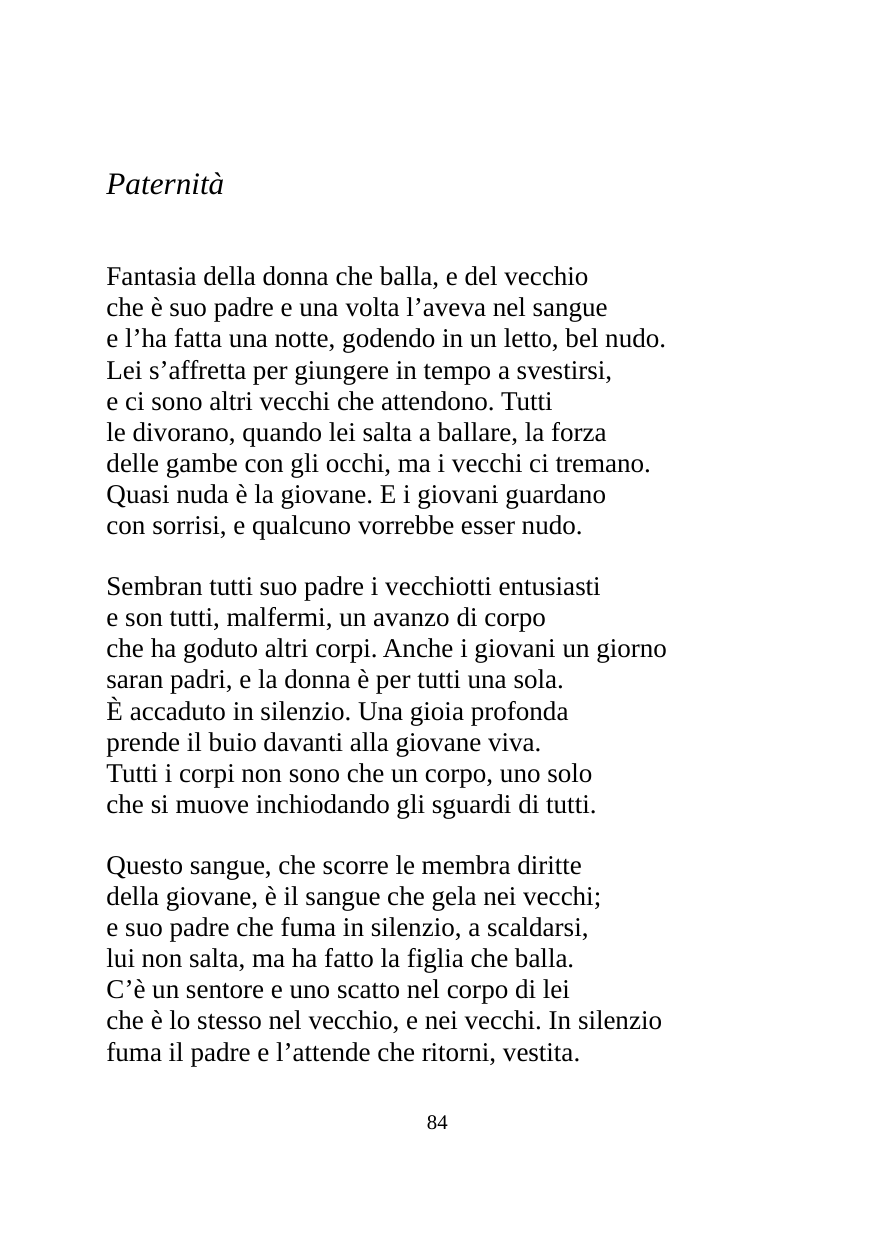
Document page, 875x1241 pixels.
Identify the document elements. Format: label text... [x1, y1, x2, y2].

subtitle Paternità [106, 165, 768, 201]
text Questo sangue, che scorre le membra diritte della giovane, è il sangue che gela nei vecchi; e suo padre che fuma in silenzio, a scaldarsi, lui non salta, ma ha fatto la figlia che balla. C’è un sentore e uno scatto nel corpo di lei che è lo stesso nel vecchio, e nei vecchi. In silenzio fuma il padre e l’attende che ritorni, vestita. [106, 849, 768, 1067]
text Sembran tutti suo padre i vecchiotti entusiasti e son tutti, malfermi, un avanzo di corpo che ha goduto altri corpi. Anche i giovani un giorno saran padri, e la donna è per tutti una sola. È accaduto in silenzio. Una gioia profonda prende il buio davanti alla giovane viva. Tutti i corpi non sono che un corpo, uno solo che si muove inchiodando gli sguardi di tutti. [106, 570, 768, 819]
text Fantasia della donna che balla, e del vecchio che è suo padre e una volta l’aveva nel sangue e l’ha fatta una notte, godendo in un letto, bel nudo. Lei s’affretta per giungere in tempo a svestirsi, e ci sono altri vecchi che attendono. Tutti le divorano, quando lei salta a ballare, la forza delle gambe con gli occhi, ma i vecchi ci tremano. Quasi nuda è la giovane. E i giovani guardano con sorrisi, e qualcuno vorrebbe esser nudo. [106, 260, 768, 541]
